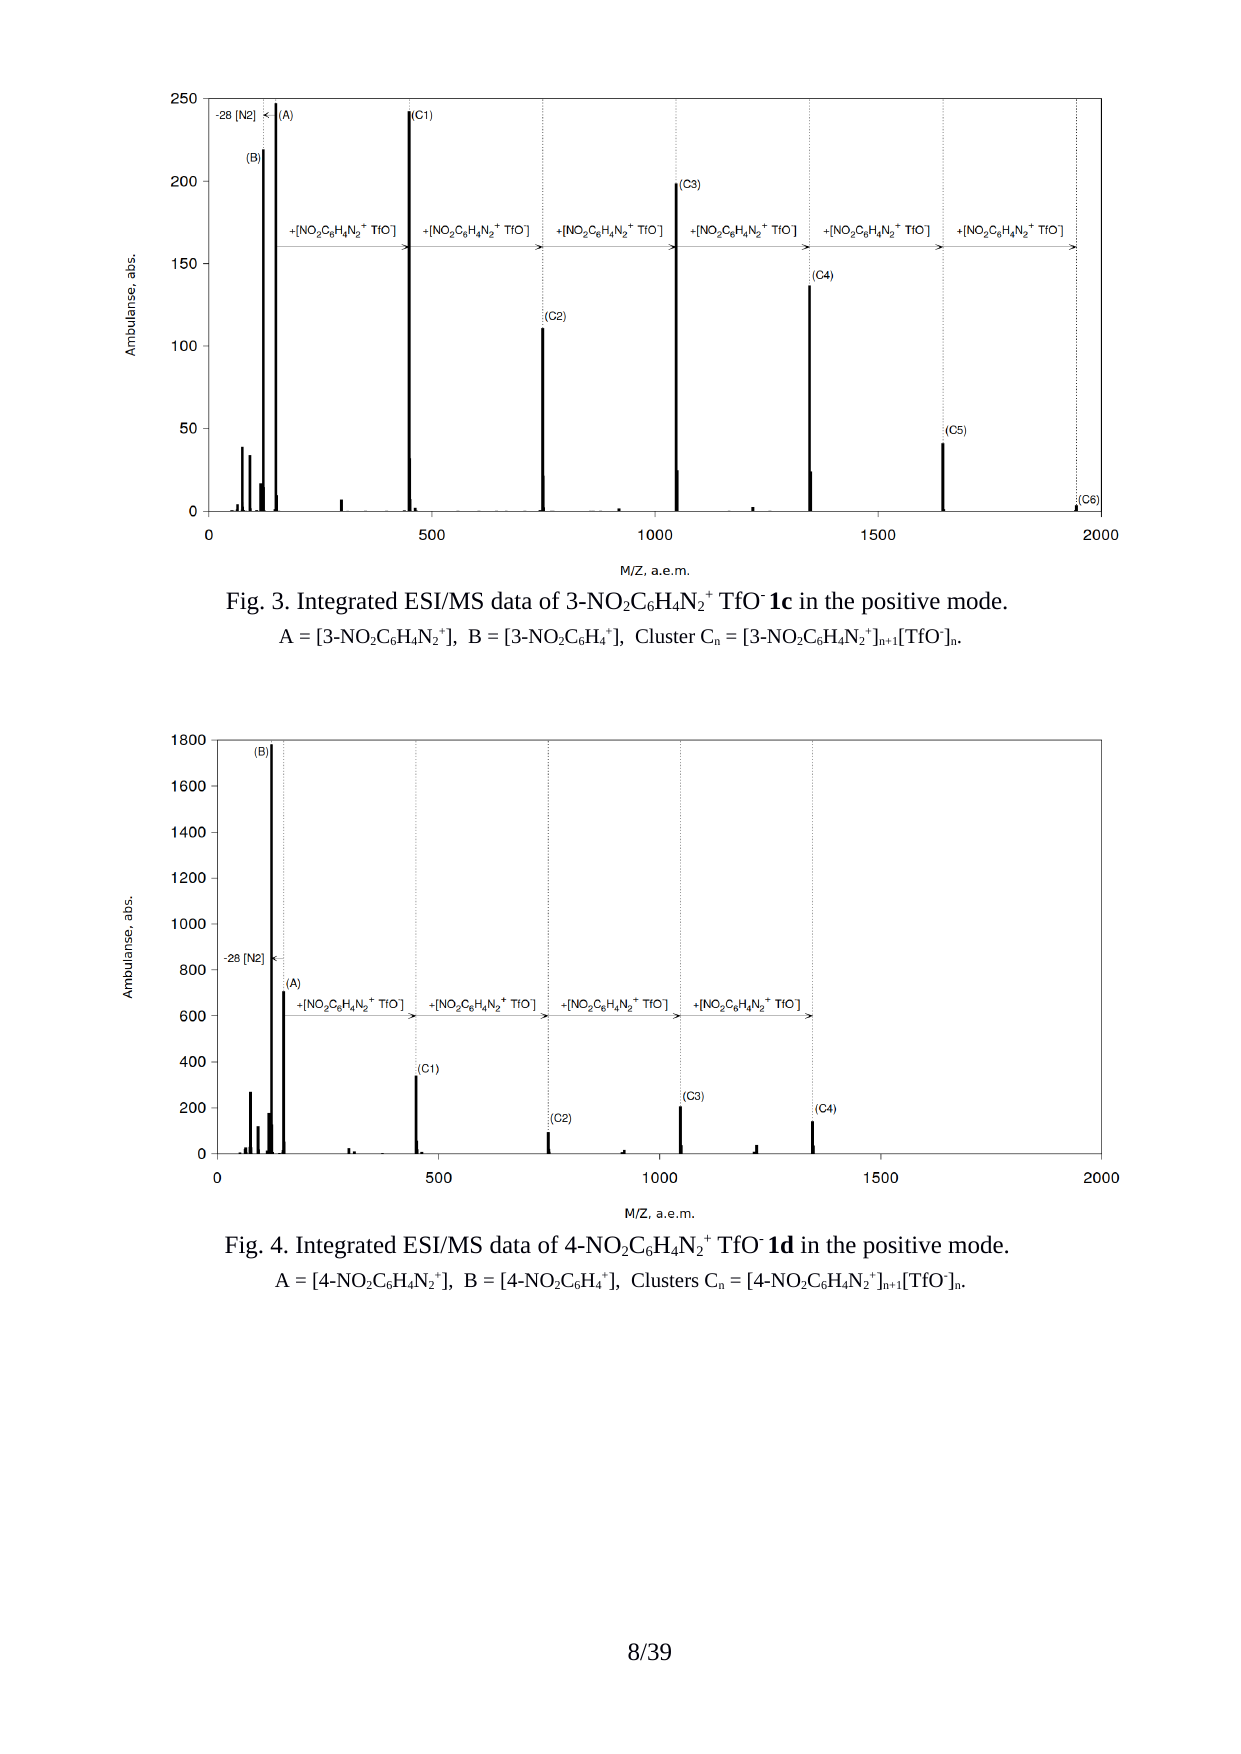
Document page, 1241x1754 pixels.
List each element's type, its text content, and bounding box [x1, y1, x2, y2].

text A = [3-NO2C6H4N2+], B = [3-NO2C6H4+], Cluster Cn = [3-NO2C6H4N2+]n+1[TfO-]n. [118, 623, 1122, 648]
picture [118, 88, 1123, 578]
text A = [4-NO2C6H4N2+], B = [4-NO2C6H4+], Clusters Cn = [4-NO2C6H4N2+]n+1[TfO-]n. [118, 1268, 1122, 1292]
text Fig. 4. Integrated ESI/MS data of 4-NO2C6H4N2+ TfO- 1d in the positive mode. [118, 1230, 1122, 1259]
picture [118, 729, 1123, 1222]
text Fig. 3. Integrated ESI/MS data of 3-NO2C6H4N2+ TfO- 1c in the positive mode. [118, 586, 1122, 615]
